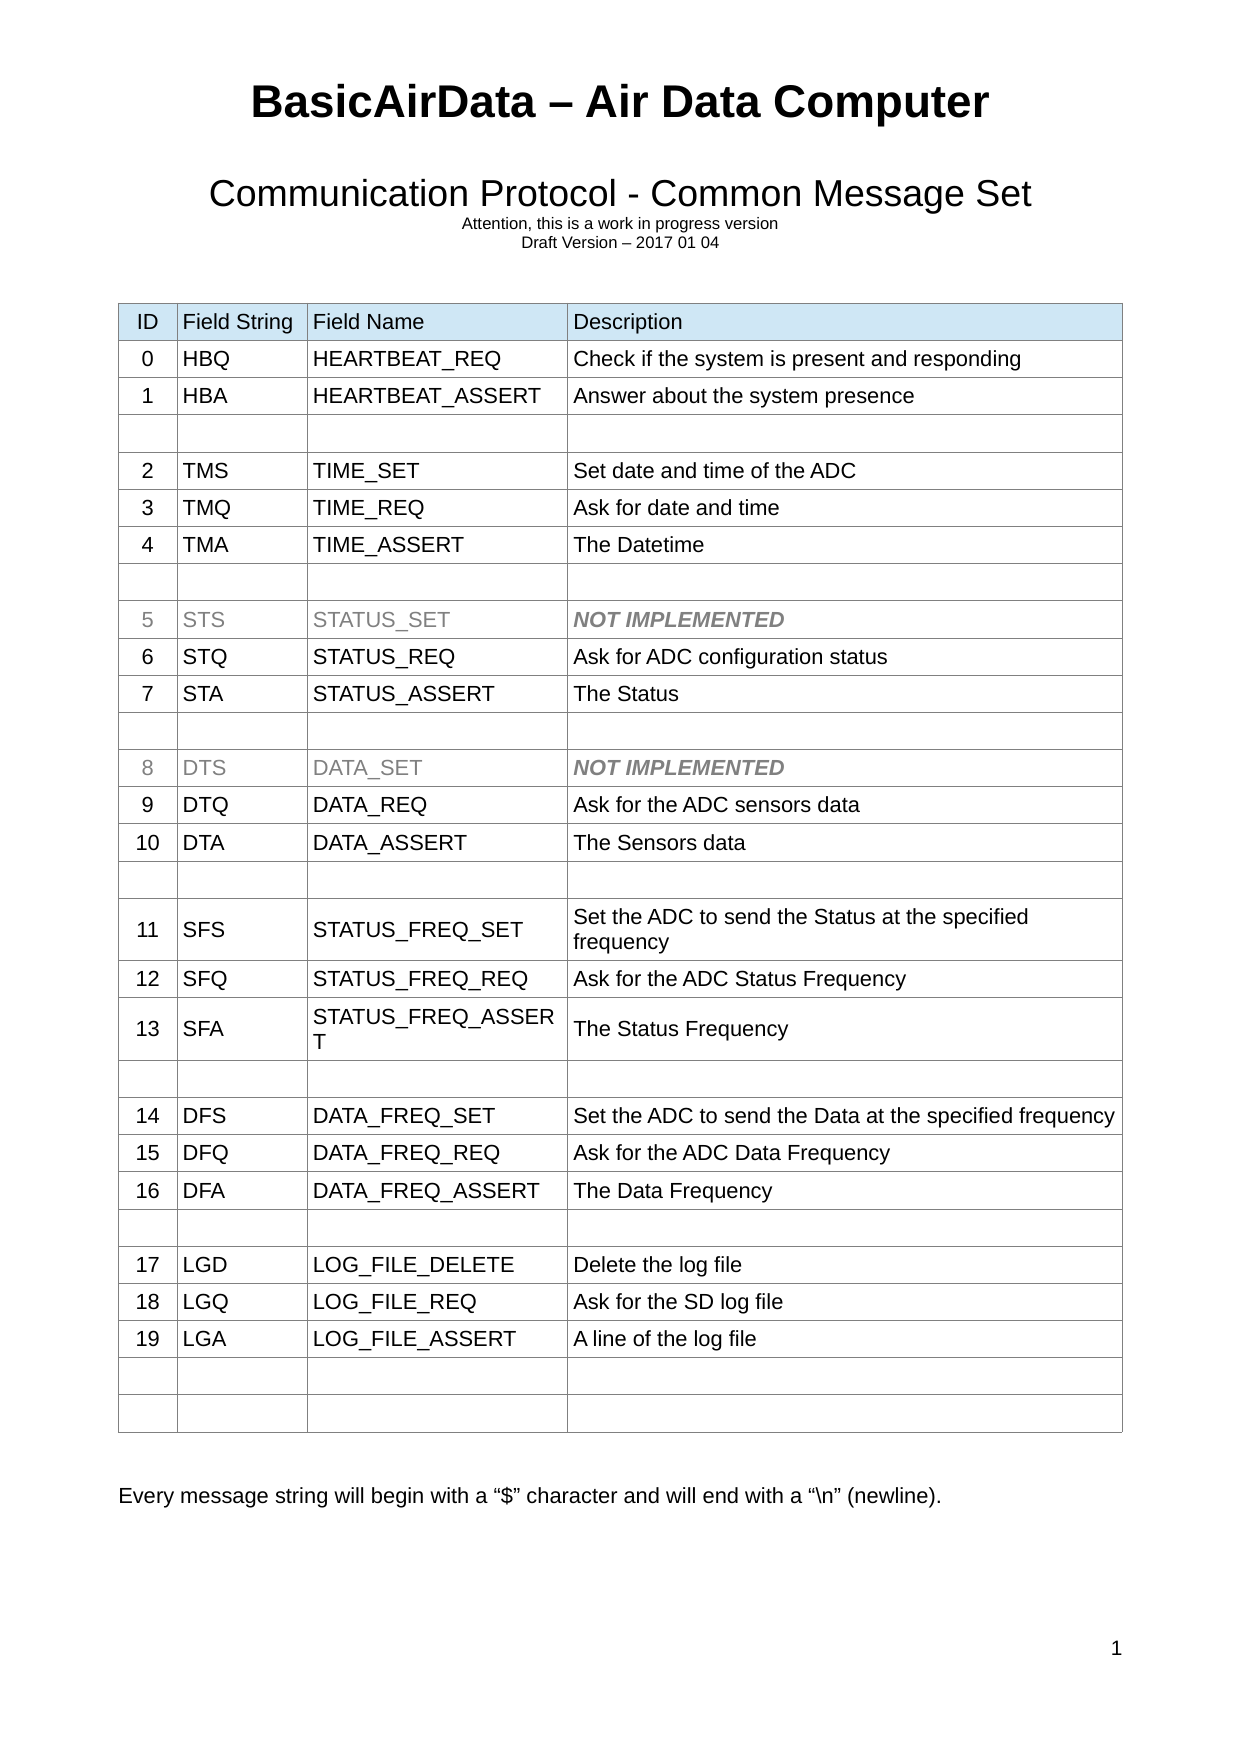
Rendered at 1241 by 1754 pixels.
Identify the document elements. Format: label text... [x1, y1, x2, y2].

table_cell [178, 1061, 307, 1097]
table_cell SFA [178, 998, 307, 1060]
table_cell [308, 862, 567, 898]
table_cell [178, 1358, 307, 1394]
text BasicAirData – Air Data Computer [118, 75, 1122, 128]
table_cell 15 [119, 1135, 177, 1171]
table_cell [119, 1061, 177, 1097]
table_cell Answer about the system presence [568, 378, 1122, 414]
table_cell The Datetime [568, 527, 1122, 563]
table_cell 10 [119, 824, 177, 861]
table_cell 17 [119, 1247, 177, 1283]
table_cell [178, 564, 307, 600]
table_cell [119, 1210, 177, 1246]
table_cell [568, 1358, 1122, 1394]
table_cell DATA_ASSERT [308, 824, 567, 861]
table_cell TMA [178, 527, 307, 563]
table_cell [308, 415, 567, 451]
table_cell Set date and time of the ADC [568, 453, 1122, 489]
table_cell LGD [178, 1247, 307, 1283]
table_cell STA [178, 676, 307, 712]
table_cell STATUS_REQ [308, 639, 567, 674]
table_cell [568, 862, 1122, 898]
table_cell DFS [178, 1098, 307, 1134]
table_cell 3 [119, 490, 177, 526]
table_cell DTS [178, 750, 307, 786]
table_cell Ask for the ADC sensors data [568, 787, 1122, 823]
table_cell STQ [178, 639, 307, 674]
table_cell [308, 1061, 567, 1097]
table_cell LOG_FILE_DELETE [308, 1247, 567, 1283]
table_cell 19 [119, 1321, 177, 1357]
table_cell DATA_FREQ_REQ [308, 1135, 567, 1171]
table_cell TMQ [178, 490, 307, 526]
table_cell [119, 415, 177, 451]
table_cell 2 [119, 453, 177, 489]
table_cell 1 [119, 378, 177, 414]
text Draft Version – 2017 01 04 [118, 233, 1122, 252]
table_cell Set the ADC to send the Status at the specified frequency [568, 899, 1122, 960]
table_cell The Status [568, 676, 1122, 712]
table_cell The Data Frequency [568, 1172, 1122, 1208]
table_cell DATA_REQ [308, 787, 567, 823]
table_cell [308, 1210, 567, 1246]
table_cell The Sensors data [568, 824, 1122, 861]
table_cell Ask for date and time [568, 490, 1122, 526]
table_cell [178, 1210, 307, 1246]
text Attention, this is a work in progress version [118, 214, 1122, 233]
table_cell 13 [119, 998, 177, 1060]
table_cell [568, 415, 1122, 451]
table_cell Set the ADC to send the Data at the specified frequency [568, 1098, 1122, 1134]
table_cell [308, 713, 567, 749]
table_cell [119, 1395, 177, 1432]
table_cell Ask for the SD log file [568, 1284, 1122, 1320]
table_cell Check if the system is present and responding [568, 341, 1122, 377]
table_cell HEARTBEAT_ASSERT [308, 378, 567, 414]
table_cell STATUS_FREQ_ASSERT [308, 998, 567, 1060]
table_cell 12 [119, 961, 177, 997]
table_cell NOT IMPLEMENTED [568, 601, 1122, 637]
table_cell DFA [178, 1172, 307, 1208]
table_cell TIME_ASSERT [308, 527, 567, 563]
table_cell HBQ [178, 341, 307, 377]
table_cell 18 [119, 1284, 177, 1320]
table_cell HEARTBEAT_REQ [308, 341, 567, 377]
table_cell STATUS_ASSERT [308, 676, 567, 712]
table_cell HBA [178, 378, 307, 414]
text Communication Protocol - Common Message Set [118, 171, 1122, 214]
table_cell [568, 1395, 1122, 1432]
table_cell 9 [119, 787, 177, 823]
table_header Field Name [308, 304, 567, 340]
table_cell DATA_FREQ_SET [308, 1098, 567, 1134]
table_cell LOG_FILE_REQ [308, 1284, 567, 1320]
table_cell [119, 713, 177, 749]
table_cell [119, 564, 177, 600]
table_cell [178, 1395, 307, 1432]
table_cell [568, 713, 1122, 749]
table_cell 4 [119, 527, 177, 563]
table_header ID [119, 304, 177, 340]
table_cell [178, 862, 307, 898]
table_cell 8 [119, 750, 177, 786]
table_cell SFS [178, 899, 307, 960]
table_cell [308, 1395, 567, 1432]
table_cell [178, 713, 307, 749]
table_header Description [568, 304, 1122, 340]
table_cell LGQ [178, 1284, 307, 1320]
table_cell [568, 1210, 1122, 1246]
table_cell Delete the log file [568, 1247, 1122, 1283]
table_cell [178, 415, 307, 451]
table_cell 5 [119, 601, 177, 637]
table_cell DTQ [178, 787, 307, 823]
table_cell 7 [119, 676, 177, 712]
table_cell DATA_SET [308, 750, 567, 786]
table_cell TIME_REQ [308, 490, 567, 526]
table_cell NOT IMPLEMENTED [568, 750, 1122, 786]
table_cell 0 [119, 341, 177, 377]
table_cell 16 [119, 1172, 177, 1208]
table_cell [119, 862, 177, 898]
table_cell [308, 564, 567, 600]
table_cell DFQ [178, 1135, 307, 1171]
table_cell TIME_SET [308, 453, 567, 489]
table_cell TMS [178, 453, 307, 489]
table_cell 14 [119, 1098, 177, 1134]
table_cell 6 [119, 639, 177, 674]
table_cell [568, 564, 1122, 600]
table_cell STATUS_SET [308, 601, 567, 637]
text Every message string will begin with a “$” character and will end with a “\n” (newline). [118, 1482, 1122, 1508]
table_cell 11 [119, 899, 177, 960]
table_cell Ask for the ADC Data Frequency [568, 1135, 1122, 1171]
table_cell [308, 1358, 567, 1394]
table_cell STATUS_FREQ_SET [308, 899, 567, 960]
table_cell SFQ [178, 961, 307, 997]
table_cell DTA [178, 824, 307, 861]
table_cell [119, 1358, 177, 1394]
table_cell The Status Frequency [568, 998, 1122, 1060]
table_cell STATUS_FREQ_REQ [308, 961, 567, 997]
table_cell STS [178, 601, 307, 637]
table_cell DATA_FREQ_ASSERT [308, 1172, 567, 1208]
table_cell LGA [178, 1321, 307, 1357]
table_header Field String [178, 304, 307, 340]
table_cell A line of the log file [568, 1321, 1122, 1357]
table_cell Ask for the ADC Status Frequency [568, 961, 1122, 997]
table_cell [568, 1061, 1122, 1097]
table_cell LOG_FILE_ASSERT [308, 1321, 567, 1357]
table_cell Ask for ADC configuration status [568, 639, 1122, 674]
